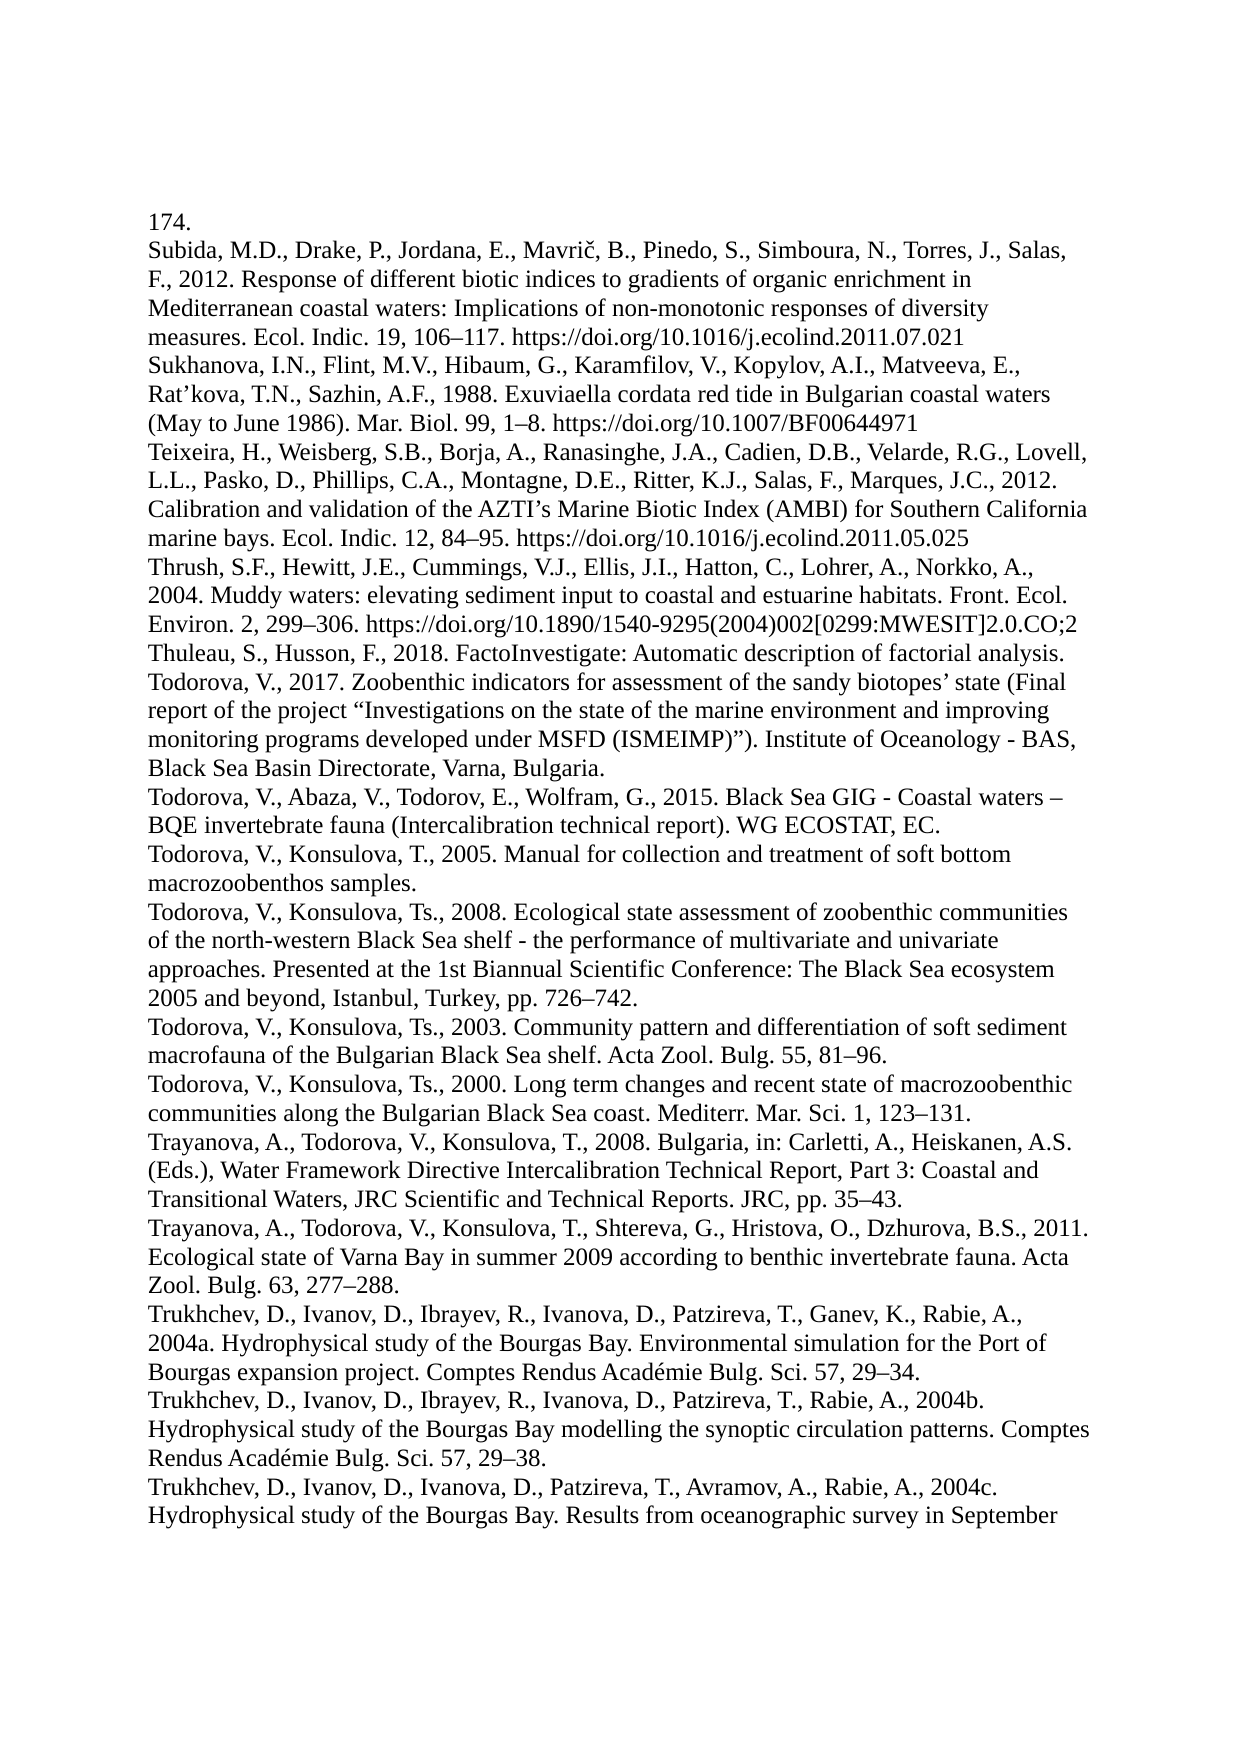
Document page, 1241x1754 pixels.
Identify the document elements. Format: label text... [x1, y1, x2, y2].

text Todorova, V., Konsulova, Ts., 2008. Ecological state assessment of zoobenthic communities of the north-western Black Sea shelf - the performance of multivariate and univariate approaches. Presented at the 1st Biannual Scientific Conference: The Black Sea ecosystem 2005 and beyond, Istanbul, Turkey, pp. 726–742. [148, 897, 1093, 1012]
text Trukhchev, D., Ivanov, D., Ivanova, D., Patzireva, T., Avramov, A., Rabie, A., 2004c. Hydrophysical study of the Bourgas Bay. Results from oceanographic survey in September [148, 1472, 1093, 1529]
text Trayanova, A., Todorova, V., Konsulova, T., 2008. Bulgaria, in: Carletti, A., Heiskanen, A.S. (Eds.), Water Framework Directive Intercalibration Technical Report, Part 3: Coastal and Transitional Waters, JRC Scientific and Technical Reports. JRC, pp. 35–43. [148, 1127, 1093, 1213]
text Todorova, V., Konsulova, Ts., 2003. Community pattern and differentiation of soft sediment macrofauna of the Bulgarian Black Sea shelf. Acta Zool. Bulg. 55, 81–96. [148, 1012, 1093, 1069]
text Sukhanova, I.N., Flint, M.V., Hibaum, G., Karamfilov, V., Kopylov, A.I., Matveeva, E., Rat’kova, T.N., Sazhin, A.F., 1988. Exuviaella cordata red tide in Bulgarian coastal waters (May to June 1986). Mar. Biol. 99, 1–8. https://doi.org/10.1007/BF00644971 [148, 350, 1093, 437]
text Todorova, V., Abaza, V., Todorov, E., Wolfram, G., 2015. Black Sea GIG - Coastal waters – BQE invertebrate fauna (Intercalibration technical report). WG ECOSTAT, EC. [148, 782, 1093, 839]
text Subida, M.D., Drake, P., Jordana, E., Mavrič, B., Pinedo, S., Simboura, N., Torres, J., Salas, F., 2012. Response of different biotic indices to gradients of organic enrichment in Mediterranean coastal waters: Implications of non-monotonic responses of diversity measures. Ecol. Indic. 19, 106–117. https://doi.org/10.1016/j.ecolind.2011.07.021 [148, 235, 1093, 350]
text Todorova, V., Konsulova, Ts., 2000. Long term changes and recent state of macrozoobenthic communities along the Bulgarian Black Sea coast. Mediterr. Mar. Sci. 1, 123–131. [148, 1069, 1093, 1127]
text Teixeira, H., Weisberg, S.B., Borja, A., Ranasinghe, J.A., Cadien, D.B., Velarde, R.G., Lovell, L.L., Pasko, D., Phillips, C.A., Montagne, D.E., Ritter, K.J., Salas, F., Marques, J.C., 2012. Calibration and validation of the AZTI’s Marine Biotic Index (AMBI) for Southern California marine bays. Ecol. Indic. 12, 84–95. https://doi.org/10.1016/j.ecolind.2011.05.025 [148, 437, 1093, 552]
text Trayanova, A., Todorova, V., Konsulova, T., Shtereva, G., Hristova, O., Dzhurova, B.S., 2011. Ecological state of Varna Bay in summer 2009 according to benthic invertebrate fauna. Acta Zool. Bulg. 63, 277–288. [148, 1213, 1093, 1299]
text 174. [148, 207, 1093, 235]
text Todorova, V., Konsulova, T., 2005. Manual for collection and treatment of soft bottom macrozoobenthos samples. [148, 839, 1093, 897]
text Todorova, V., 2017. Zoobenthic indicators for assessment of the sandy biotopes’ state (Final report of the project “Investigations on the state of the marine environment and improving monitoring programs developed under MSFD (ISMEIMP)”). Institute of Oceanology - BAS, Black Sea Basin Directorate, Varna, Bulgaria. [148, 667, 1093, 782]
text Trukhchev, D., Ivanov, D., Ibrayev, R., Ivanova, D., Patzireva, T., Rabie, A., 2004b. Hydrophysical study of the Bourgas Bay modelling the synoptic circulation patterns. Comptes Rendus Académie Bulg. Sci. 57, 29–38. [148, 1385, 1093, 1472]
text Thuleau, S., Husson, F., 2018. FactoInvestigate: Automatic description of factorial analysis. [148, 638, 1093, 667]
text Thrush, S.F., Hewitt, J.E., Cummings, V.J., Ellis, J.I., Hatton, C., Lohrer, A., Norkko, A., 2004. Muddy waters: elevating sediment input to coastal and estuarine habitats. Front. Ecol. Environ. 2, 299–306. https://doi.org/10.1890/1540-9295(2004)002[0299:MWESIT]2.0.CO;2 [148, 552, 1093, 638]
text Trukhchev, D., Ivanov, D., Ibrayev, R., Ivanova, D., Patzireva, T., Ganev, K., Rabie, A., 2004a. Hydrophysical study of the Bourgas Bay. Environmental simulation for the Port of Bourgas expansion project. Comptes Rendus Académie Bulg. Sci. 57, 29–34. [148, 1299, 1093, 1385]
